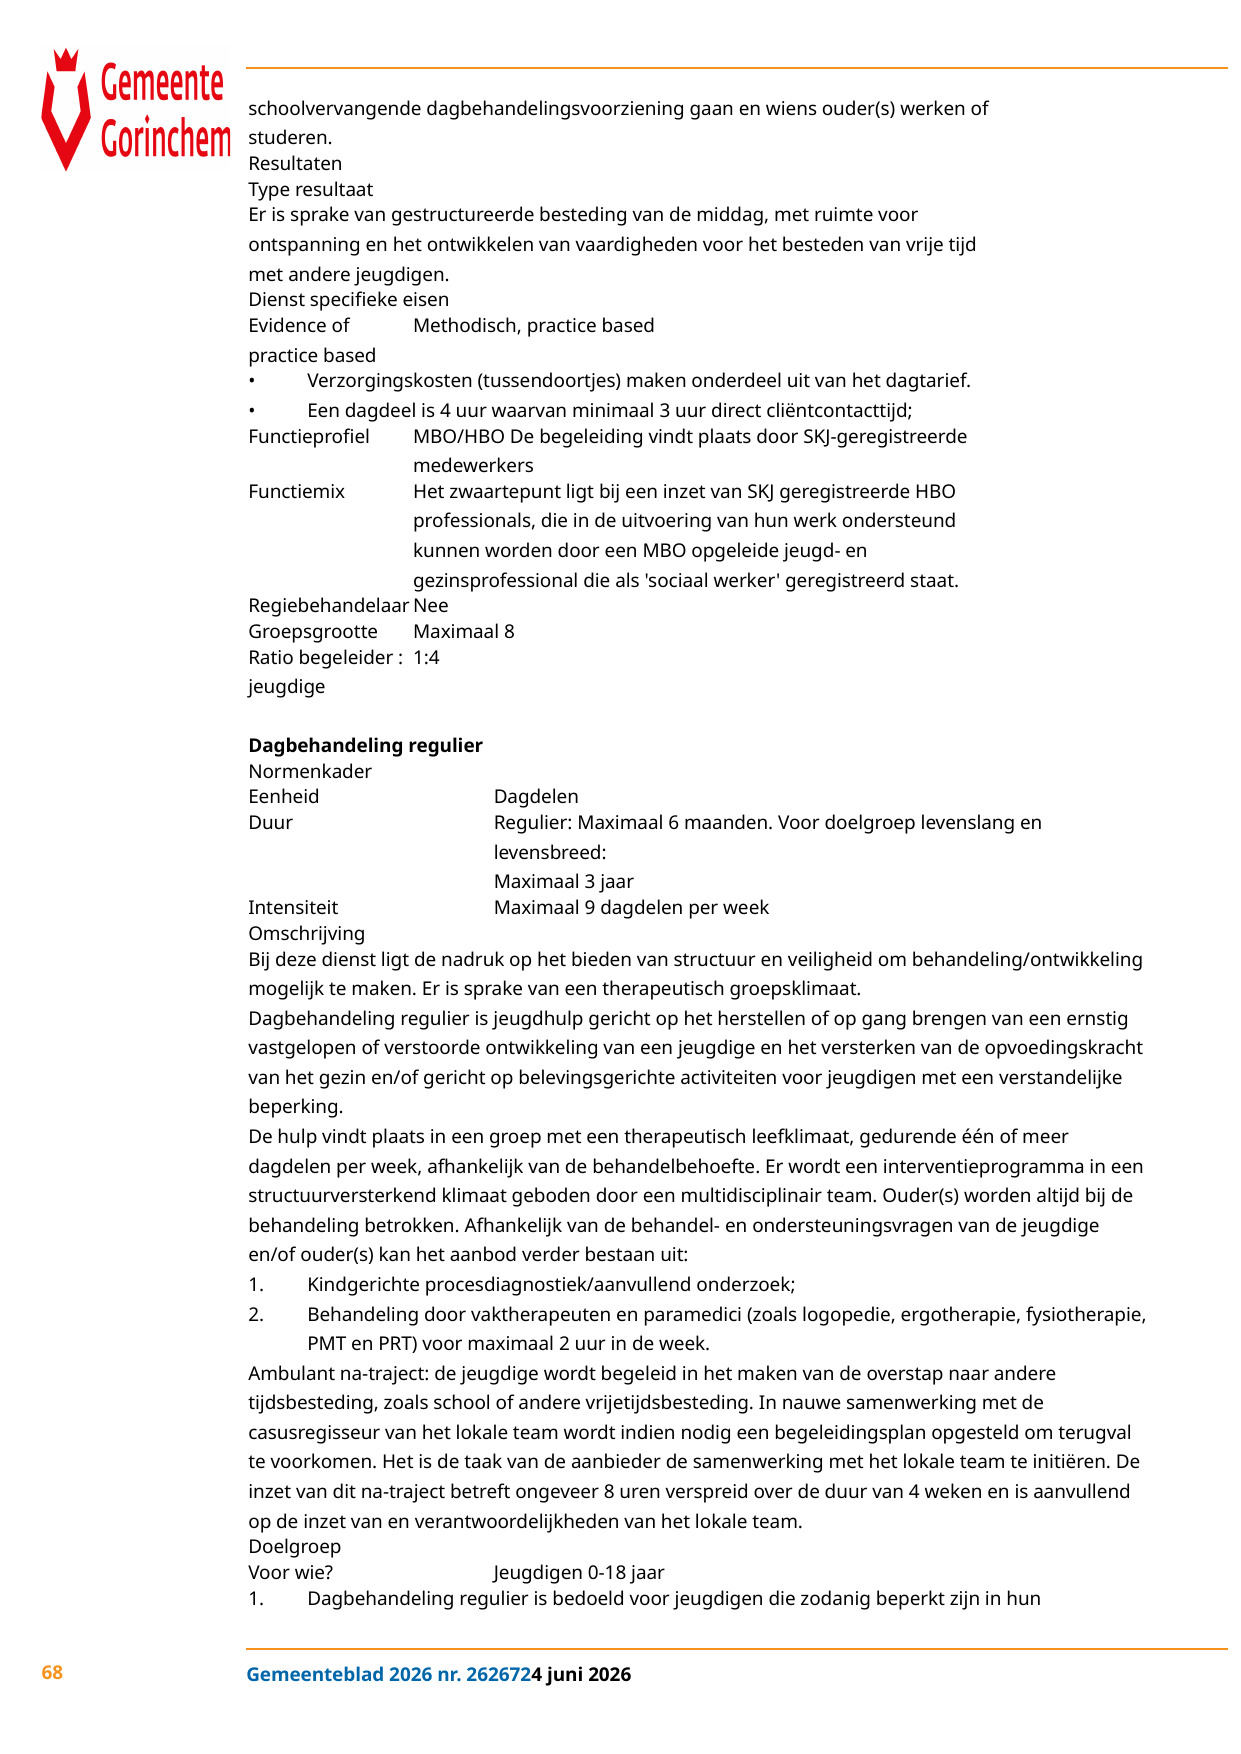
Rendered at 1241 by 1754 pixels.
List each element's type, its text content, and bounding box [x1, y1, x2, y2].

table_cell Type resultaat [248, 176, 413, 202]
table_cell Dagbehandeling regulier is bedoeld voor jeugdigen die zodanig beperkt zijn in hun [248, 1585, 1152, 1611]
picture [41, 47, 231, 172]
table_cell Regulier: Maximaal 6 maanden. Voor doelgroep levenslang en levensbreed: Maximaal 3 jaar [494, 810, 1152, 894]
table_cell Doelgroep [248, 1534, 1152, 1559]
table_cell Evidence of practice based [248, 312, 413, 367]
table_cell Functieprofiel [248, 423, 413, 478]
table_cell Duur [248, 810, 493, 894]
table_cell MBO/HBO De begeleiding vindt plaats door SKJ-geregistreerde medewerkers [413, 423, 1000, 478]
table_cell Voor wie? [248, 1559, 493, 1585]
table_cell Resultaten [248, 150, 1000, 176]
table_cell Dagdelen [494, 784, 1152, 809]
table_cell Maximaal 9 dagdelen per week [494, 894, 1152, 920]
table_cell Nee [413, 593, 1000, 618]
table_cell Ratio begeleider : jeugdige [248, 644, 413, 699]
table_cell Functiemix [248, 478, 413, 593]
table_cell 1:4 [413, 644, 1000, 699]
table_cell [413, 176, 1000, 202]
table_cell Groepsgrootte [248, 618, 413, 644]
table_cell Er is sprake van gestructureerde besteding van de middag, met ruimte voor ontspanning en het ontwikkelen van vaardigheden voor het besteden van vrije tijd met andere jeugdigen. [248, 202, 1000, 286]
table_cell Intensiteit [248, 894, 493, 920]
table_cell Regiebehandelaar [248, 593, 413, 618]
table_cell Bij deze dienst ligt de nadruk op het bieden van structuur en veiligheid om behandeling/ontwikkeling mogelijk te maken. Er is sprake van een therapeutisch groepsklimaat. Dagbehandeling regulier is jeugdhulp gericht op het herstellen of op gang brengen van een ernstig vastgelopen of verstoorde ontwikkeling van een jeugdige en het versterken van de opvoedingskracht van het gezin en/of gericht op belevingsgerichte activiteiten voor jeugdigen met een verstandelijke beperking. De hulp vindt plaats in een groep met een therapeutisch leefklimaat, gedurende één of meer dagdelen per week, afhankelijk van de behandelbehoefte. Er wordt een interventieprogramma in een structuurversterkend klimaat geboden door een multidisciplinair team. Ouder(s) worden altijd bij de behandeling betrokken. Afhankelijk van de behandel- en ondersteuningsvragen van de jeugdige en/of ouder(s) kan het aanbod verder bestaan uit: Kindgerichte procesdiagnostiek/aanvullend onderzoek; Behandeling door vaktherapeuten en paramedici (zoals logopedie, ergotherapie, fysiotherapie, PMT en PRT) voor maximaal 2 uur in de week. Ambulant na-traject: de jeugdige wordt begeleid in het maken van de overstap naar andere tijdsbesteding, zoals school of andere vrijetijdsbesteding. In nauwe samenwerking met de casusregisseur van het lokale team wordt indien nodig een begeleidingsplan opgesteld om terugval te voorkomen. Het is de taak van de aanbieder de samenwerking met het lokale team te initiëren. De inzet van dit na-traject betreft ongeveer 8 uren verspreid over de duur van 4 weken en is aanvullend op de inzet van en verantwoordelijkheden van het lokale team. [248, 946, 1152, 1534]
table_cell Eenheid [248, 784, 493, 809]
table_cell Omschrijving [248, 920, 1152, 946]
table_cell Maximaal 8 [413, 618, 1000, 644]
table_header Dagbehandeling regulier [248, 732, 1152, 758]
table_cell Jeugdigen 0-18 jaar [494, 1559, 1152, 1585]
table_cell Dienst specifieke eisen [248, 286, 1000, 312]
table_cell schoolvervangende dagbehandelingsvoorziening gaan en wiens ouder(s) werken of studeren. [248, 95, 1000, 150]
table_cell Verzorgingskosten (tussendoortjes) maken onderdeel uit van het dagtarief. Een dagdeel is 4 uur waarvan minimaal 3 uur direct cliëntcontacttijd; [248, 368, 1000, 423]
table_cell Het zwaartepunt ligt bij een inzet van SKJ geregistreerde HBO professionals, die in de uitvoering van hun werk ondersteund kunnen worden door een MBO opgeleide jeugd- en gezinsprofessional die als 'sociaal werker' geregistreerd staat. [413, 478, 1000, 593]
table_cell Methodisch, practice based [413, 312, 1000, 367]
table_cell Normenkader [248, 758, 1152, 784]
